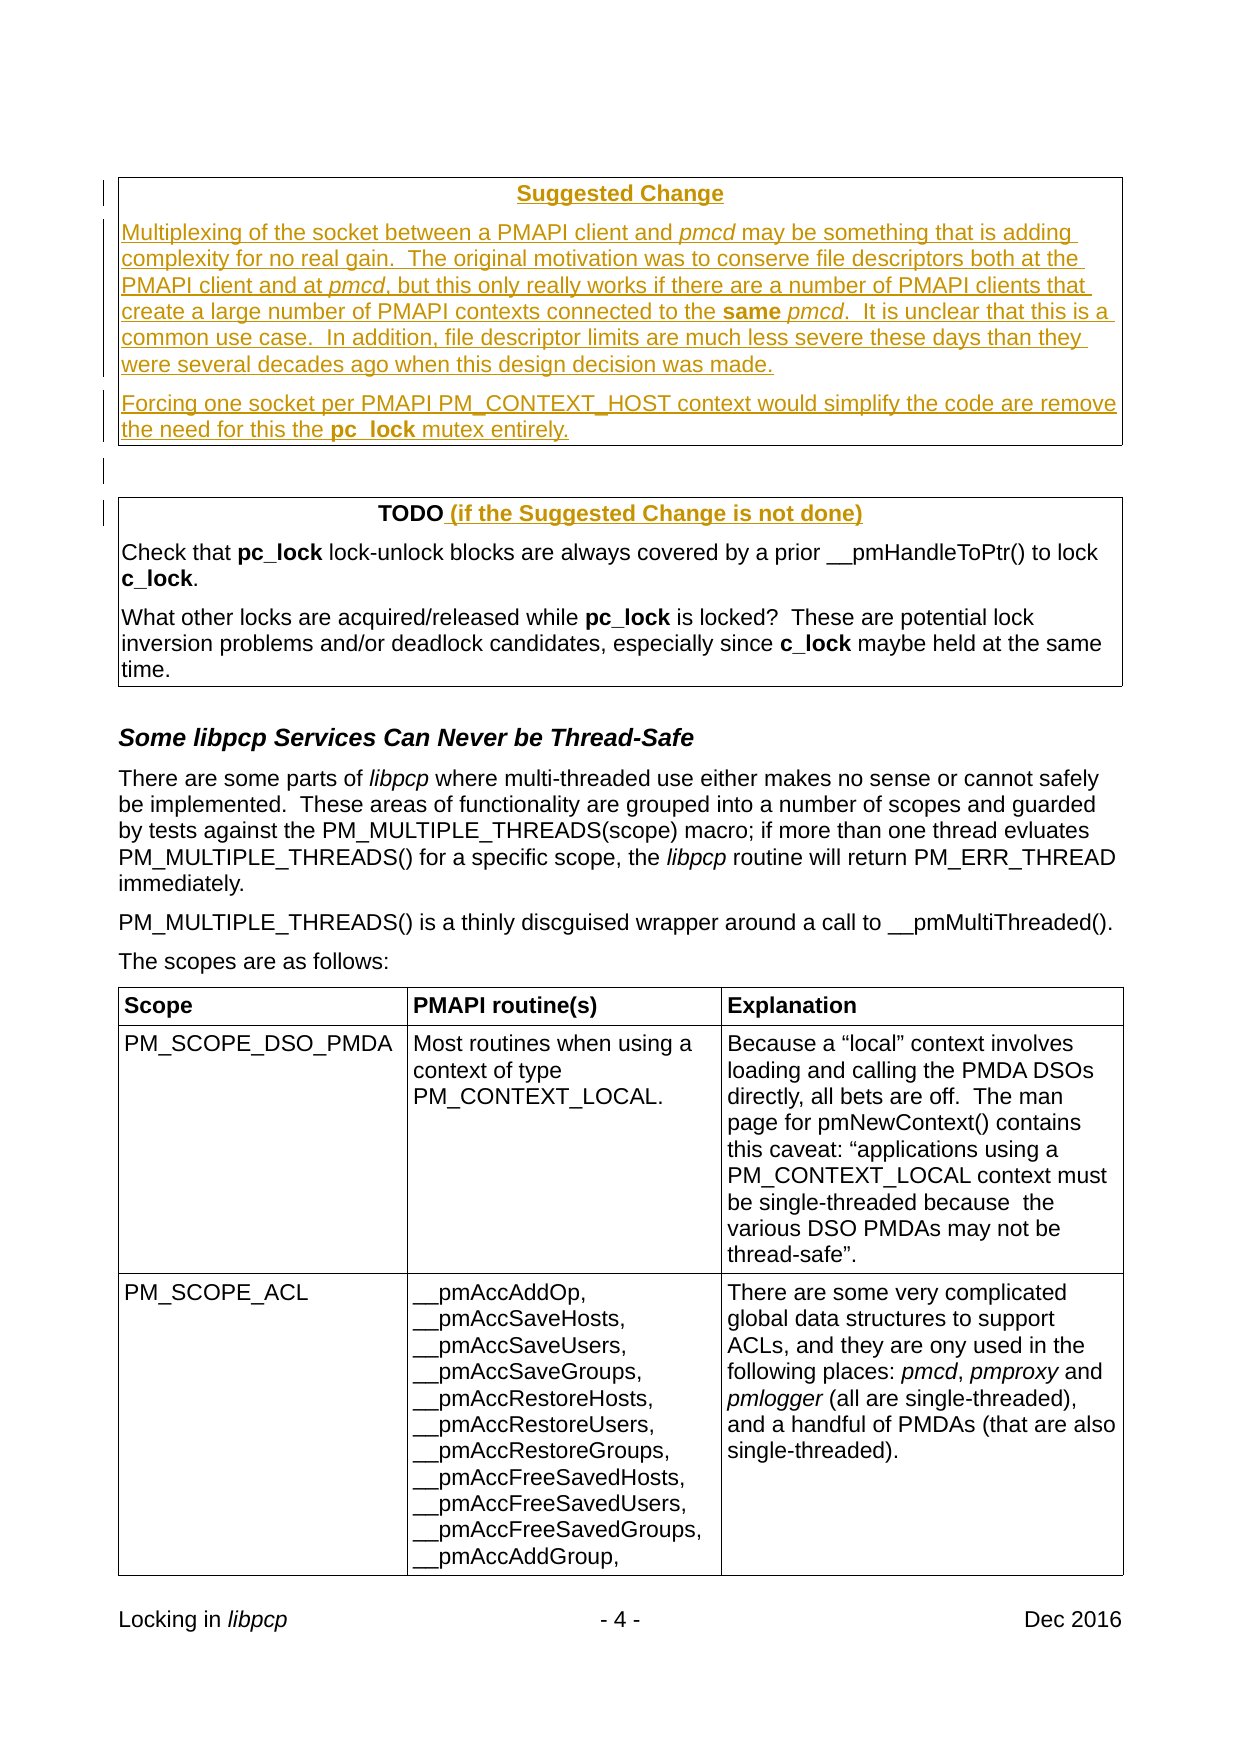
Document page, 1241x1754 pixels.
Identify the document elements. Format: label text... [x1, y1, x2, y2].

text Check that pc_lock lock-unlock blocks are always covered by a prior __pmHandleToPtr() to lock c_lock. [119, 536, 1122, 591]
table_header Scope [119, 988, 407, 1024]
text What other locks are acquired/released while pc_lock is locked? These are potential lock inversion problems and/or deadlock candidates, especially since c_lock maybe held at the same time. [119, 601, 1122, 686]
table_header Explanation [722, 988, 1123, 1024]
table_cell PM_SCOPE_DSO_PMDA [119, 1026, 407, 1273]
text The scopes are as follows: [118, 948, 1122, 974]
text TODO (if the Suggested Change is not done) [119, 498, 1122, 526]
table_cell Most routines when using a context of type PM_CONTEXT_LOCAL. [408, 1026, 721, 1273]
text PM_MULTIPLE_THREADS() is a thinly discguised wrapper around a call to __pmMultiThreaded(). [118, 909, 1122, 935]
table_cell There are some very complicated global data structures to support ACLs, and they are ony used in the following places: pmcd, pmproxy and pmlogger (all are single-threaded), and a handful of PMDAs (that are also single-threaded). [722, 1274, 1123, 1575]
text Multiplexing of the socket between a PMAPI client and pmcd may be something that is adding complexity for no real gain. The original motivation was to conserve file descriptors both at the PMAPI client and at pmcd, but this only really works if there are a number of PMAPI clients that create a large number of PMAPI contexts connected to the same pmcd. It is unclear that this is a common use case. In addition, file descriptor limits are much less severe these days than they were several decades ago when this design decision was made. [119, 216, 1122, 377]
table_header PMAPI routine(s) [408, 988, 721, 1024]
subtitle Some libpcp Services Can Never be Thread-Safe [118, 723, 1122, 752]
table_cell Because a “local” context involves loading and calling the PMDA DSOs directly, all bets are off. The man page for pmNewContext() contains this caveat: “applications using a PM_CONTEXT_LOCAL context must be single-threaded because the various DSO PMDAs may not be thread-safe”. [722, 1026, 1123, 1273]
text Forcing one socket per PMAPI PM_CONTEXT_HOST context would simplify the code are remove the need for this the pc_lock mutex entirely. [119, 387, 1122, 445]
table_cell __pmAccAddOp, __pmAccSaveHosts, __pmAccSaveUsers, __pmAccSaveGroups, __pmAccRestoreHosts, __pmAccRestoreUsers, __pmAccRestoreGroups, __pmAccFreeSavedHosts, __pmAccFreeSavedUsers, __pmAccFreeSavedGroups, __pmAccAddGroup, [408, 1274, 721, 1575]
text There are some parts of libpcp where multi-threaded use either makes no sense or cannot safely be implemented. These areas of functionality are grouped into a number of scopes and guarded by tests against the PM_MULTIPLE_THREADS(scope) macro; if more than one thread evluates PM_MULTIPLE_THREADS() for a specific scope, the libpcp routine will return PM_ERR_THREAD immediately. [118, 764, 1122, 896]
text Suggested Change [119, 178, 1122, 206]
table_cell PM_SCOPE_ACL [119, 1274, 407, 1575]
